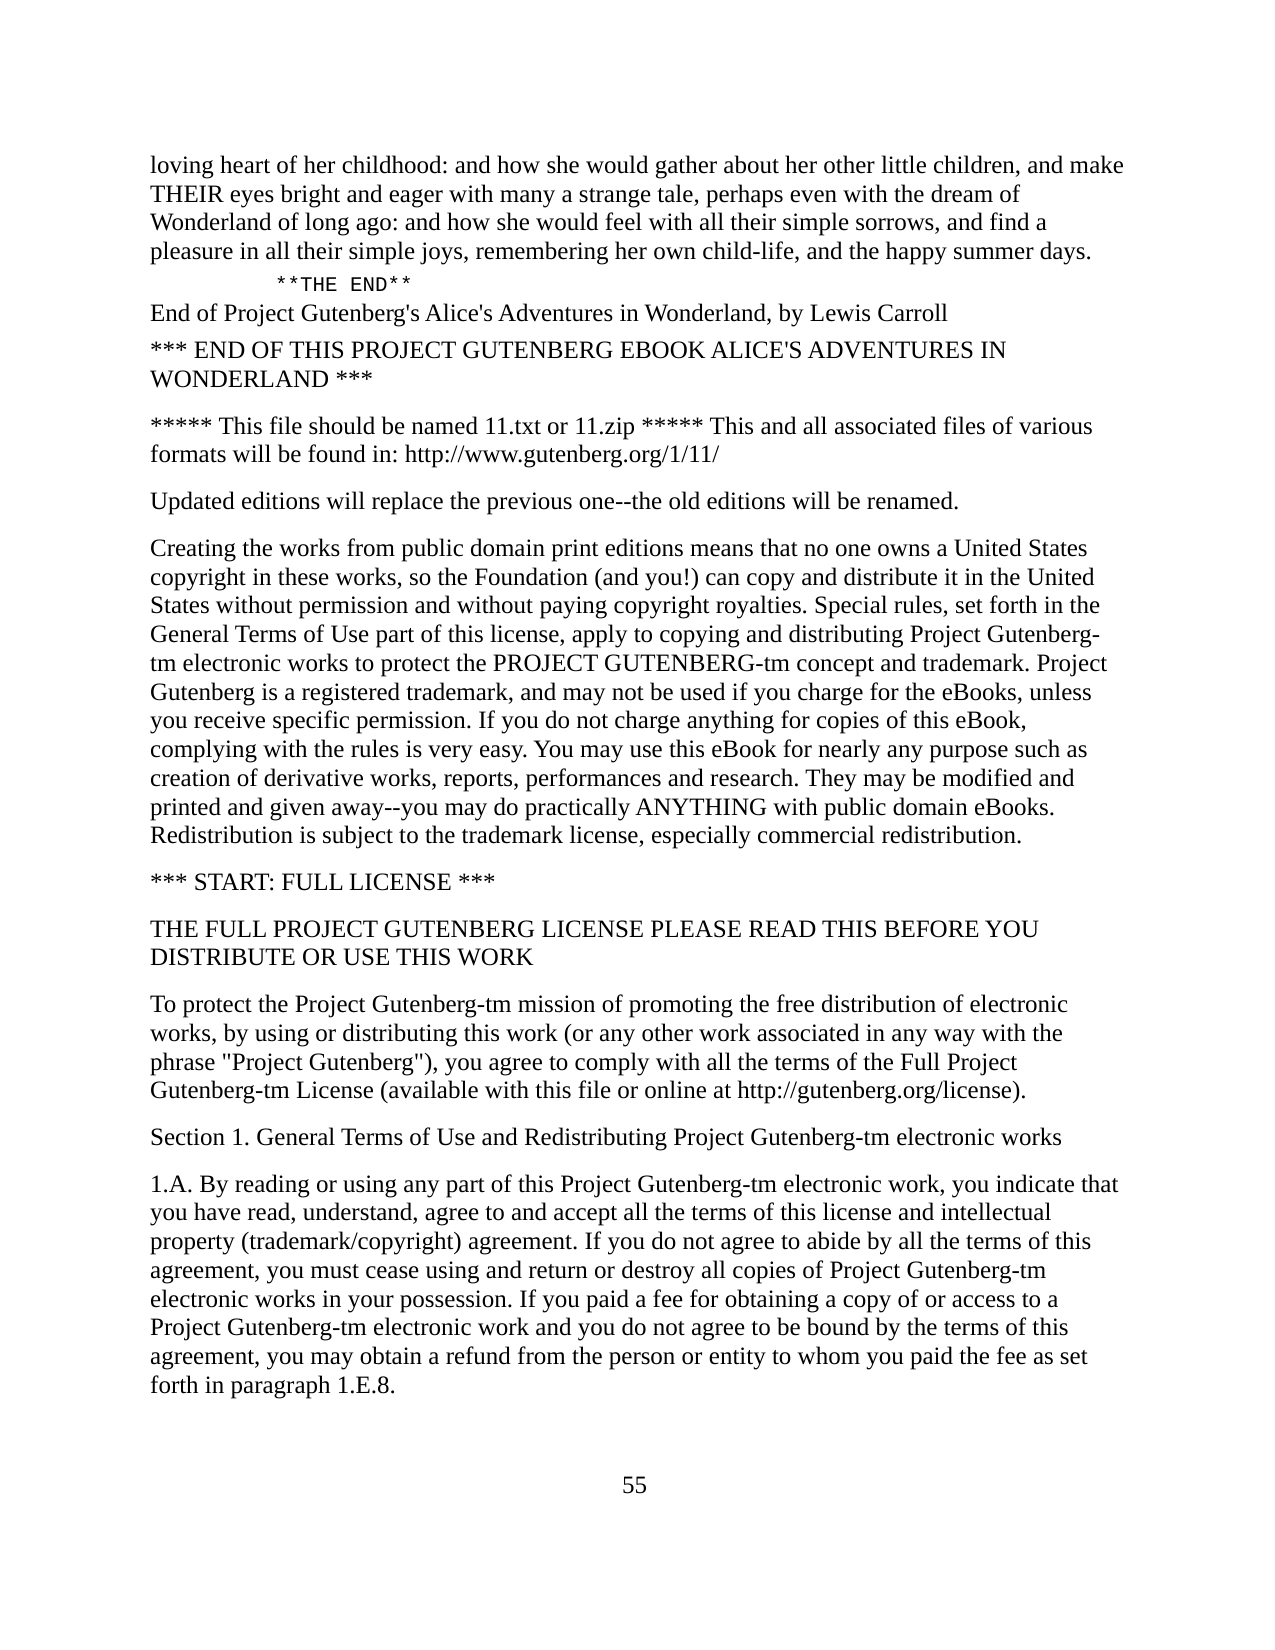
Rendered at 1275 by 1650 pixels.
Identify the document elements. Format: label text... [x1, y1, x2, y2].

text 1.A. By reading or using any part of this Project Gutenberg-tm electronic work, you indicate that you have read, understand, agree to and accept all the terms of this license and intellectual property (trademark/copyright) agreement. If you do not agree to abide by all the terms of this agreement, you must cease using and return or destroy all copies of Project Gutenberg-tm electronic works in your possession. If you paid a fee for obtaining a copy of or access to a Project Gutenberg-tm electronic work and you do not agree to be bound by the terms of this agreement, you may obtain a refund from the person or entity to whom you paid the fee as set forth in paragraph 1.E.8. [150, 1169, 1125, 1399]
text To protect the Project Gutenberg-tm mission of promoting the free distribution of electronic works, by using or distributing this work (or any other work associated in any way with the phrase "Project Gutenberg"), you agree to comply with all the terms of the Full Project Gutenberg-tm License (available with this file or online at http://gutenberg.org/license). [150, 989, 1125, 1104]
text **THE END** [150, 274, 1125, 298]
text Creating the works from public domain print editions means that no one owns a United States copyright in these works, so the Foundation (and you!) can copy and distribute it in the United States without permission and without paying copyright royalties. Special rules, set forth in the General Terms of Use part of this license, apply to copying and distributing Project Gutenberg-tm electronic works to protect the PROJECT GUTENBERG-tm concept and trademark. Project Gutenberg is a registered trademark, and may not be used if you charge for the eBooks, unless you receive specific permission. If you do not charge anything for copies of this eBook, complying with the rules is very easy. You may use this eBook for nearly any purpose such as creation of derivative works, reports, performances and research. They may be modified and printed and given away--you may do practically ANYTHING with public domain eBooks. Redistribution is subject to the trademark license, especially commercial redistribution. [150, 533, 1125, 849]
text THE FULL PROJECT GUTENBERG LICENSE PLEASE READ THIS BEFORE YOU DISTRIBUTE OR USE THIS WORK [150, 914, 1125, 971]
text loving heart of her childhood: and how she would gather about her other little children, and make THEIR eyes bright and eager with many a strange tale, perhaps even with the dream of Wonderland of long ago: and how she would feel with all their simple sorrows, and find a pleasure in all their simple joys, remembering her own child-life, and the happy summer days. [150, 150, 1125, 265]
text Section 1. General Terms of Use and Redistributing Project Gutenberg-tm electronic works [150, 1122, 1125, 1151]
text *** END OF THIS PROJECT GUTENBERG EBOOK ALICE'S ADVENTURES IN WONDERLAND *** [150, 335, 1125, 393]
text End of Project Gutenberg's Alice's Adventures in Wonderland, by Lewis Carroll [150, 298, 1125, 326]
text ***** This file should be named 11.txt or 11.zip ***** This and all associated files of various formats will be found in: http://www.gutenberg.org/1/11/ [150, 411, 1125, 468]
text Updated editions will replace the previous one--the old editions will be renamed. [150, 486, 1125, 515]
text *** START: FULL LICENSE *** [150, 867, 1125, 896]
